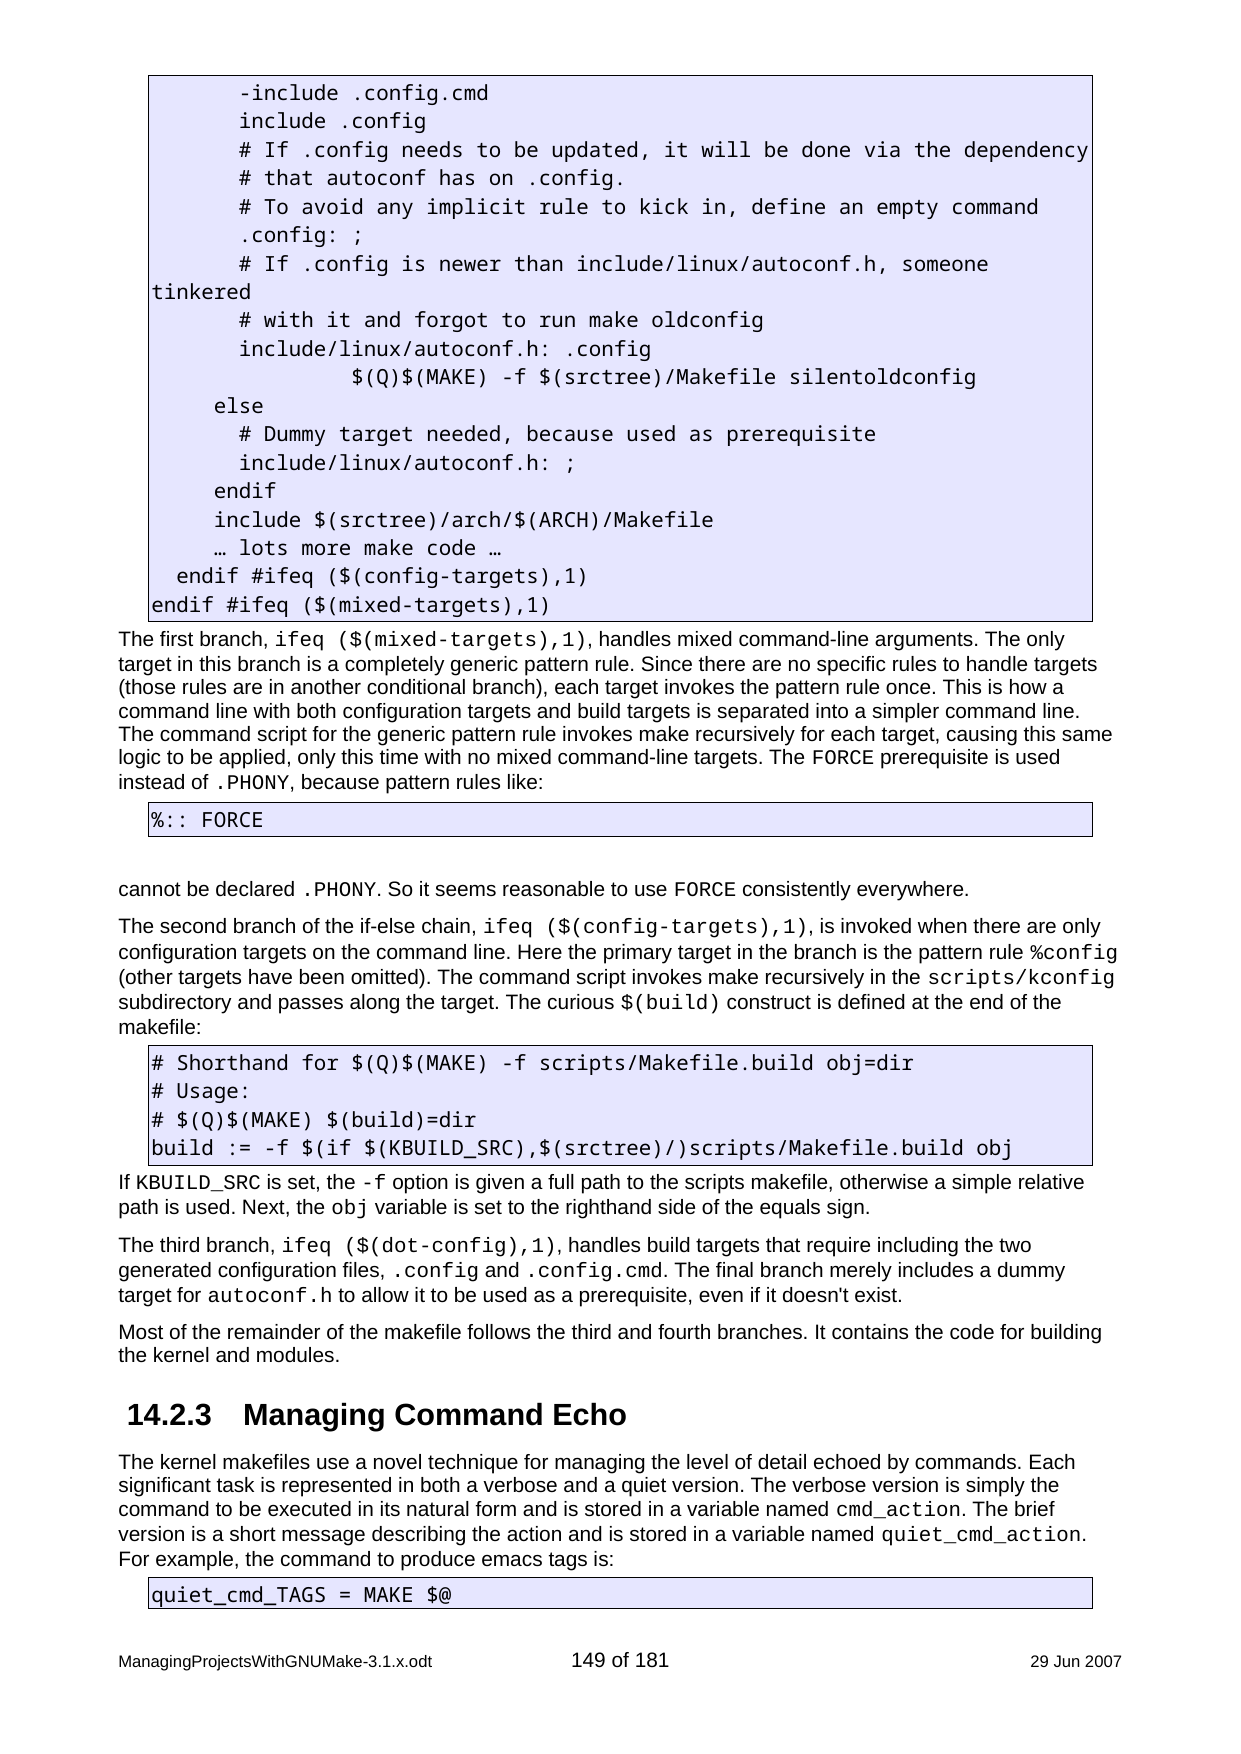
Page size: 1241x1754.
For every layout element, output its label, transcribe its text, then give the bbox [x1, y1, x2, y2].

text # Dummy target needed, because used as prerequisite [149, 416, 1092, 445]
text # Shorthand for $(Q)$(MAKE) -f scripts/Makefile.build obj=dir [149, 1046, 1092, 1073]
text … lots more make code … [149, 530, 1092, 558]
text %:: FORCE [149, 803, 1092, 836]
text include $(srctree)/arch/$(ARCH)/Makefile [149, 502, 1092, 530]
text Most of the remainder of the makefile follows the third and fourth branches. It contains the code for building the kernel and modules. [118, 1321, 1122, 1367]
text The second branch of the if-else chain, ifeq ($(config-targets),1), is invoked when there are only configuration targets on the command line. Here the primary target in the branch is the pattern rule %config (other targets have been omitted). The command script invokes make recursively in the scripts/kconfig subdirectory and passes along the target. The curious $(build) construct is defined at the end of the makefile: [118, 915, 1122, 1039]
text # Usage: [149, 1073, 1092, 1102]
text # To avoid any implicit rule to kick in, define an empty command [149, 189, 1092, 217]
text .config: ; [149, 217, 1092, 246]
text -include .config.cmd [149, 76, 1092, 103]
text else [149, 388, 1092, 416]
text # $(Q)$(MAKE) $(build)=dir [149, 1102, 1092, 1130]
text $(Q)$(MAKE) -f $(srctree)/Makefile silentoldconfig [149, 359, 1092, 388]
text cannot be declared .PHONY. So it seems reasonable to use FORCE consistently everywhere. [118, 878, 1122, 903]
text The first branch, ifeq ($(mixed-targets),1), handles mixed command-line arguments. The only target in this branch is a completely generic pattern rule. Since there are no specific rules to handle targets (those rules are in another conditional branch), each target invokes the pattern rule once. This is how a command line with both configuration targets and build targets is separated into a simpler command line. The command script for the generic pattern rule invokes make recursively for each target, causing this same logic to be applied, only this time with no mixed command-line targets. The FORCE prerequisite is used instead of .PHONY, because pattern rules like: [118, 628, 1122, 796]
text include/linux/autoconf.h: ; [149, 445, 1092, 473]
text # If .config needs to be updated, it will be done via the dependency [149, 132, 1092, 160]
text build := -f $(if $(KBUILD_SRC),$(srctree)/)scripts/Makefile.build obj [149, 1130, 1092, 1165]
text include/linux/autoconf.h: .config [149, 331, 1092, 359]
text include .config [149, 103, 1092, 132]
text # If .config is newer than include/linux/autoconf.h, someone tinkered [149, 246, 1092, 302]
text endif #ifeq ($(config-targets),1) [149, 558, 1092, 587]
text endif #ifeq ($(mixed-targets),1) [149, 587, 1092, 621]
text # with it and forgot to run make oldconfig [149, 302, 1092, 331]
text If KBUILD_SRC is set, the -f option is given a full path to the scripts makefile, otherwise a simple relative path is used. Next, the obj variable is set to the righthand side of the equals sign. [118, 1171, 1122, 1221]
text The kernel makefiles use a novel technique for managing the level of detail echoed by commands. Each significant task is represented in both a verbose and a quiet version. The verbose version is simply the command to be executed in its natural form and is stored in a variable named cmd_action. The brief version is a short message describing the action and is stored in a variable named quiet_cmd_action. For example, the command to produce emacs tags is: [118, 1451, 1122, 1571]
subtitle Managing Command Echo [118, 1398, 1122, 1432]
text quiet_cmd_TAGS = MAKE $@ [149, 1578, 1092, 1608]
text The third branch, ifeq ($(dot-config),1), handles build targets that require including the two generated configuration files, .config and .config.cmd. The final branch merely includes a dummy target for autoconf.h to allow it to be used as a prerequisite, even if it doesn't exist. [118, 1233, 1122, 1308]
text # that autoconf has on .config. [149, 160, 1092, 189]
text endif [149, 473, 1092, 502]
